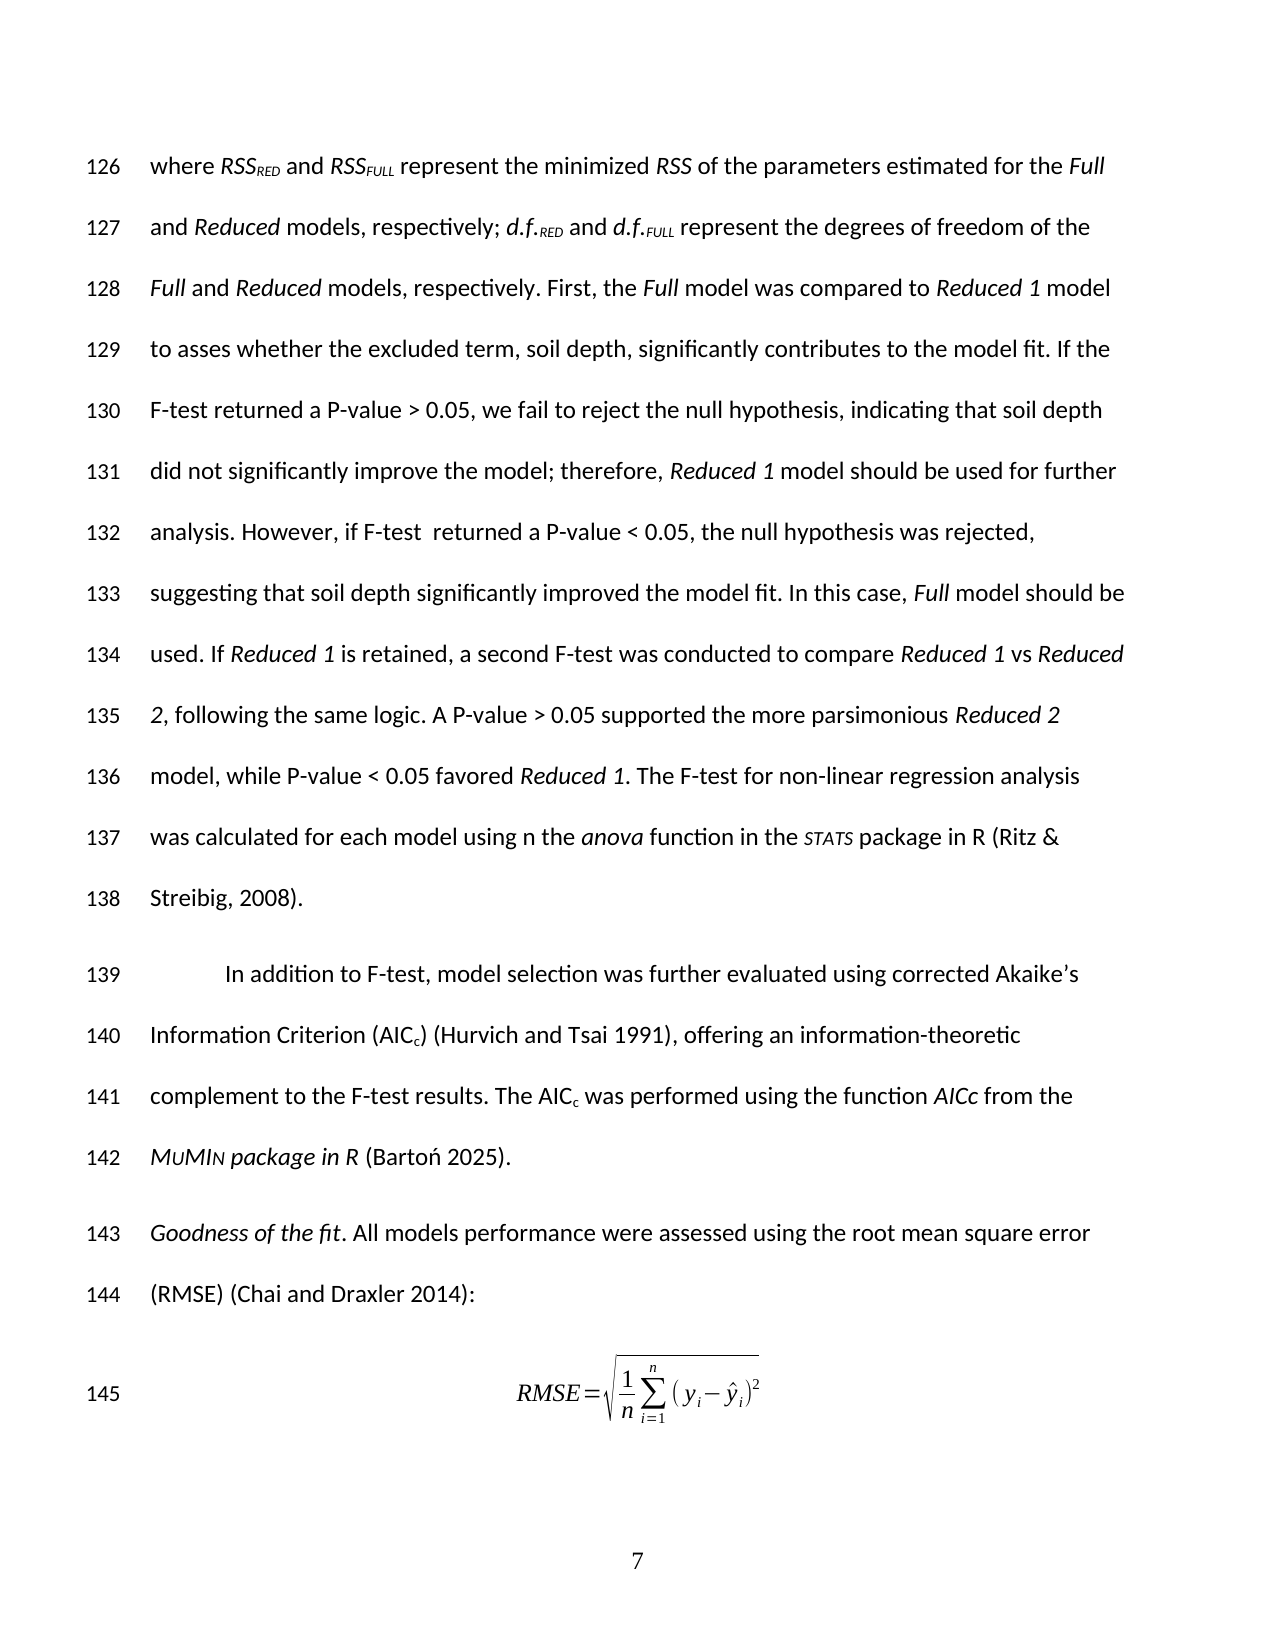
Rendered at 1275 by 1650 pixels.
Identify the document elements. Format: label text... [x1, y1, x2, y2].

text In addition to F-test, model selection was further evaluated using corrected Akaike’s Information Criterion (AICc) (Hurvich and Tsai 1991), offering an information-theoretic complement to the F-test results. The AICc was performed using the function AICc from the MuMIn package in R (Bartoń 2025). [150, 958, 1125, 1172]
text where RSSRED and RSSFULL represent the minimized RSS of the parameters estimated for the Full and Reduced models, respectively; d.f.RED and d.f.FULL represent the degrees of freedom of the Full and Reduced models, respectively. First, the Full model was compared to Reduced 1 model to asses whether the excluded term, soil depth, significantly contributes to the model fit. If the F-test returned a P-value > 0.05, we fail to reject the null hypothesis, indicating that soil depth did not significantly improve the model; therefore, Reduced 1 model should be used for further analysis. However, if F-test returned a P-value < 0.05, the null hypothesis was rejected, suggesting that soil depth significantly improved the model fit. In this case, Full model should be used. If Reduced 1 is retained, a second F-test was conducted to compare Reduced 1 vs Reduced 2, following the same logic. A P-value > 0.05 supported the more parsimonious Reduced 2 model, while P-value < 0.05 favored Reduced 1. The F-test for non-linear regression analysis was calculated for each model using n the anova function in the stats package in R (Ritz & Streibig, 2008). [150, 150, 1125, 913]
text Goodness of the fit. All models performance were assessed using the root mean square error (RMSE) (Chai and Draxler 2014): [150, 1217, 1125, 1308]
